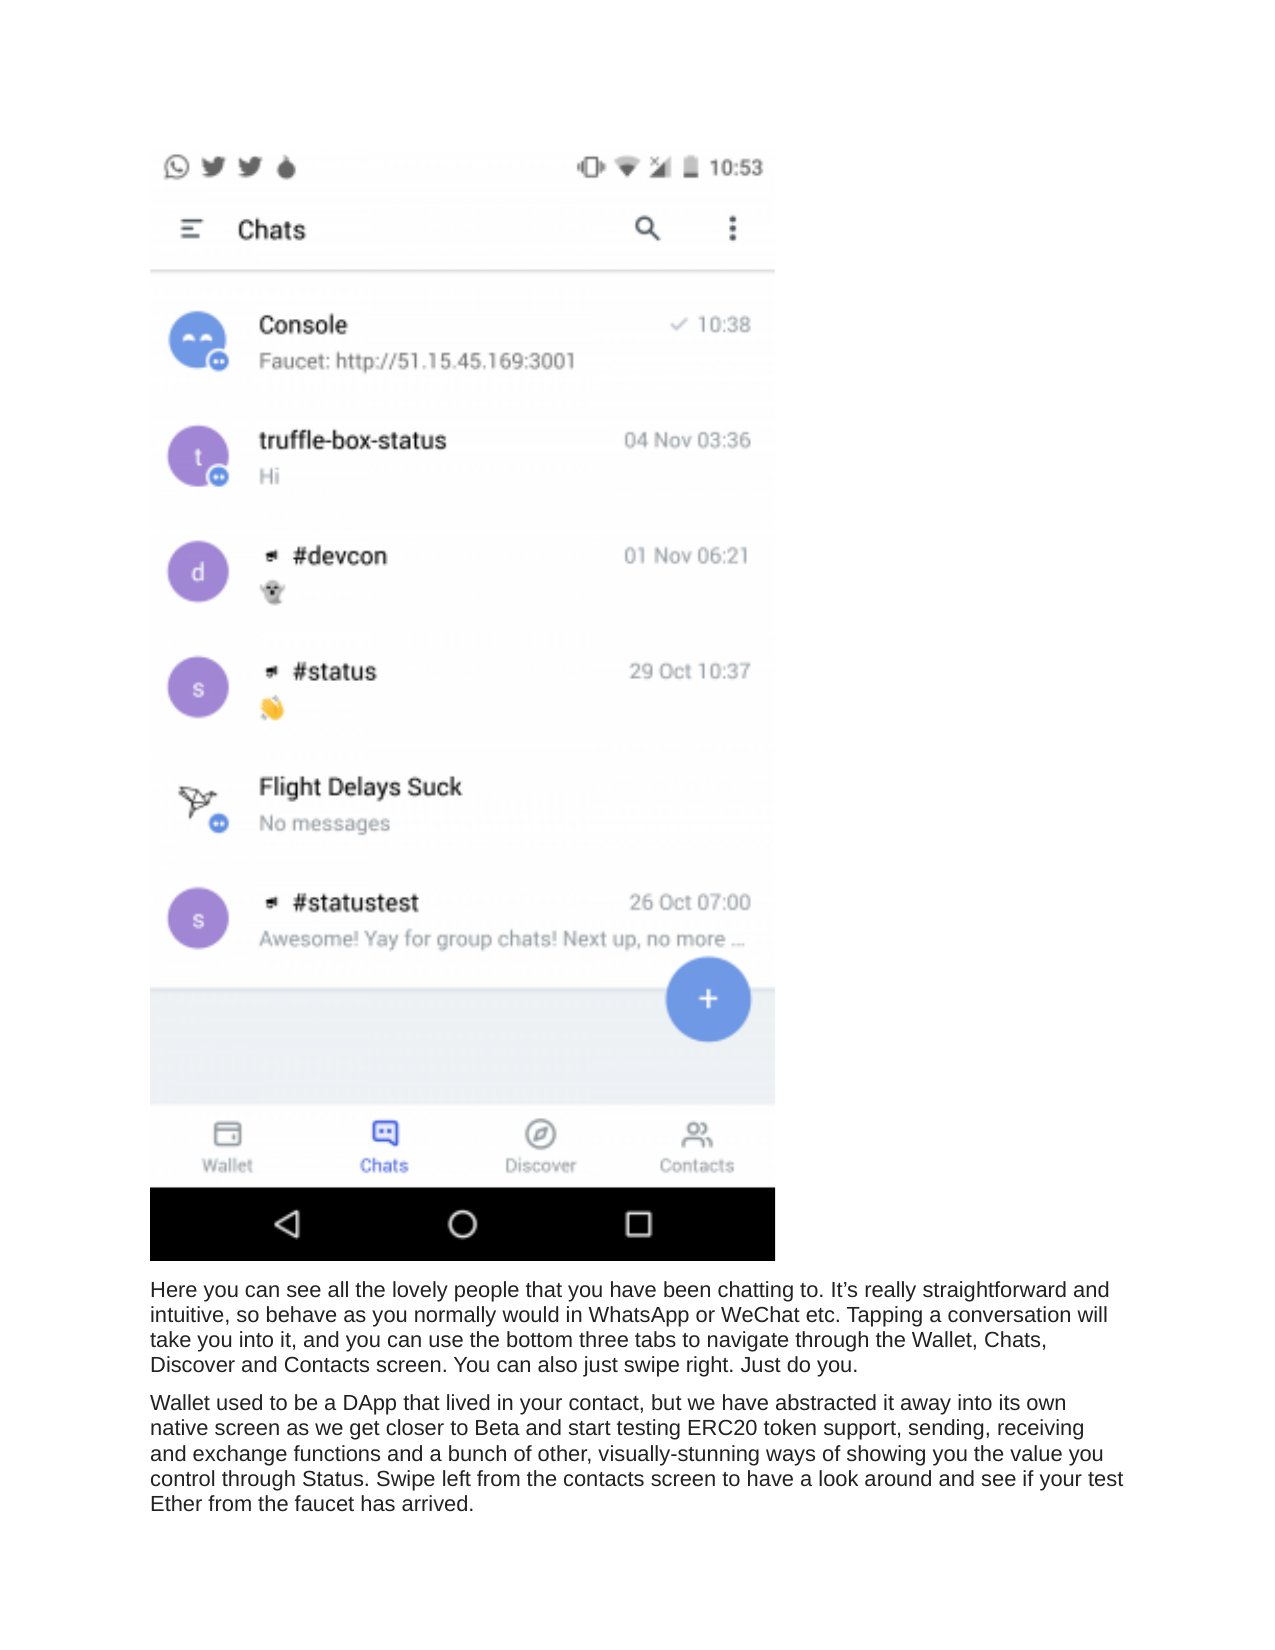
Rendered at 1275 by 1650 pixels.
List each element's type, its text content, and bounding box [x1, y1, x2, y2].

picture [150, 150, 775, 1261]
text Wallet used to be a DApp that lived in your contact, but we have abstracted it away into its own native screen as we get closer to Beta and start testing ERC20 token support, sending, receiving and exchange functions and a bunch of other, visually-stunning ways of showing you the value you control through Status. Swipe left from the contacts screen to have a look around and see if your test Ether from the faucet has arrived. [150, 1390, 1125, 1516]
text Here you can see all the lovely people that you have been chatting to. It’s really straightforward and intuitive, so behave as you normally would in WhatsApp or WeChat etc. Tapping a conversation will take you into it, and you can use the bottom three tabs to navigate through the Wallet, Chats, Discover and Contacts screen. You can also just swipe right. Just do you. [150, 1277, 1125, 1378]
